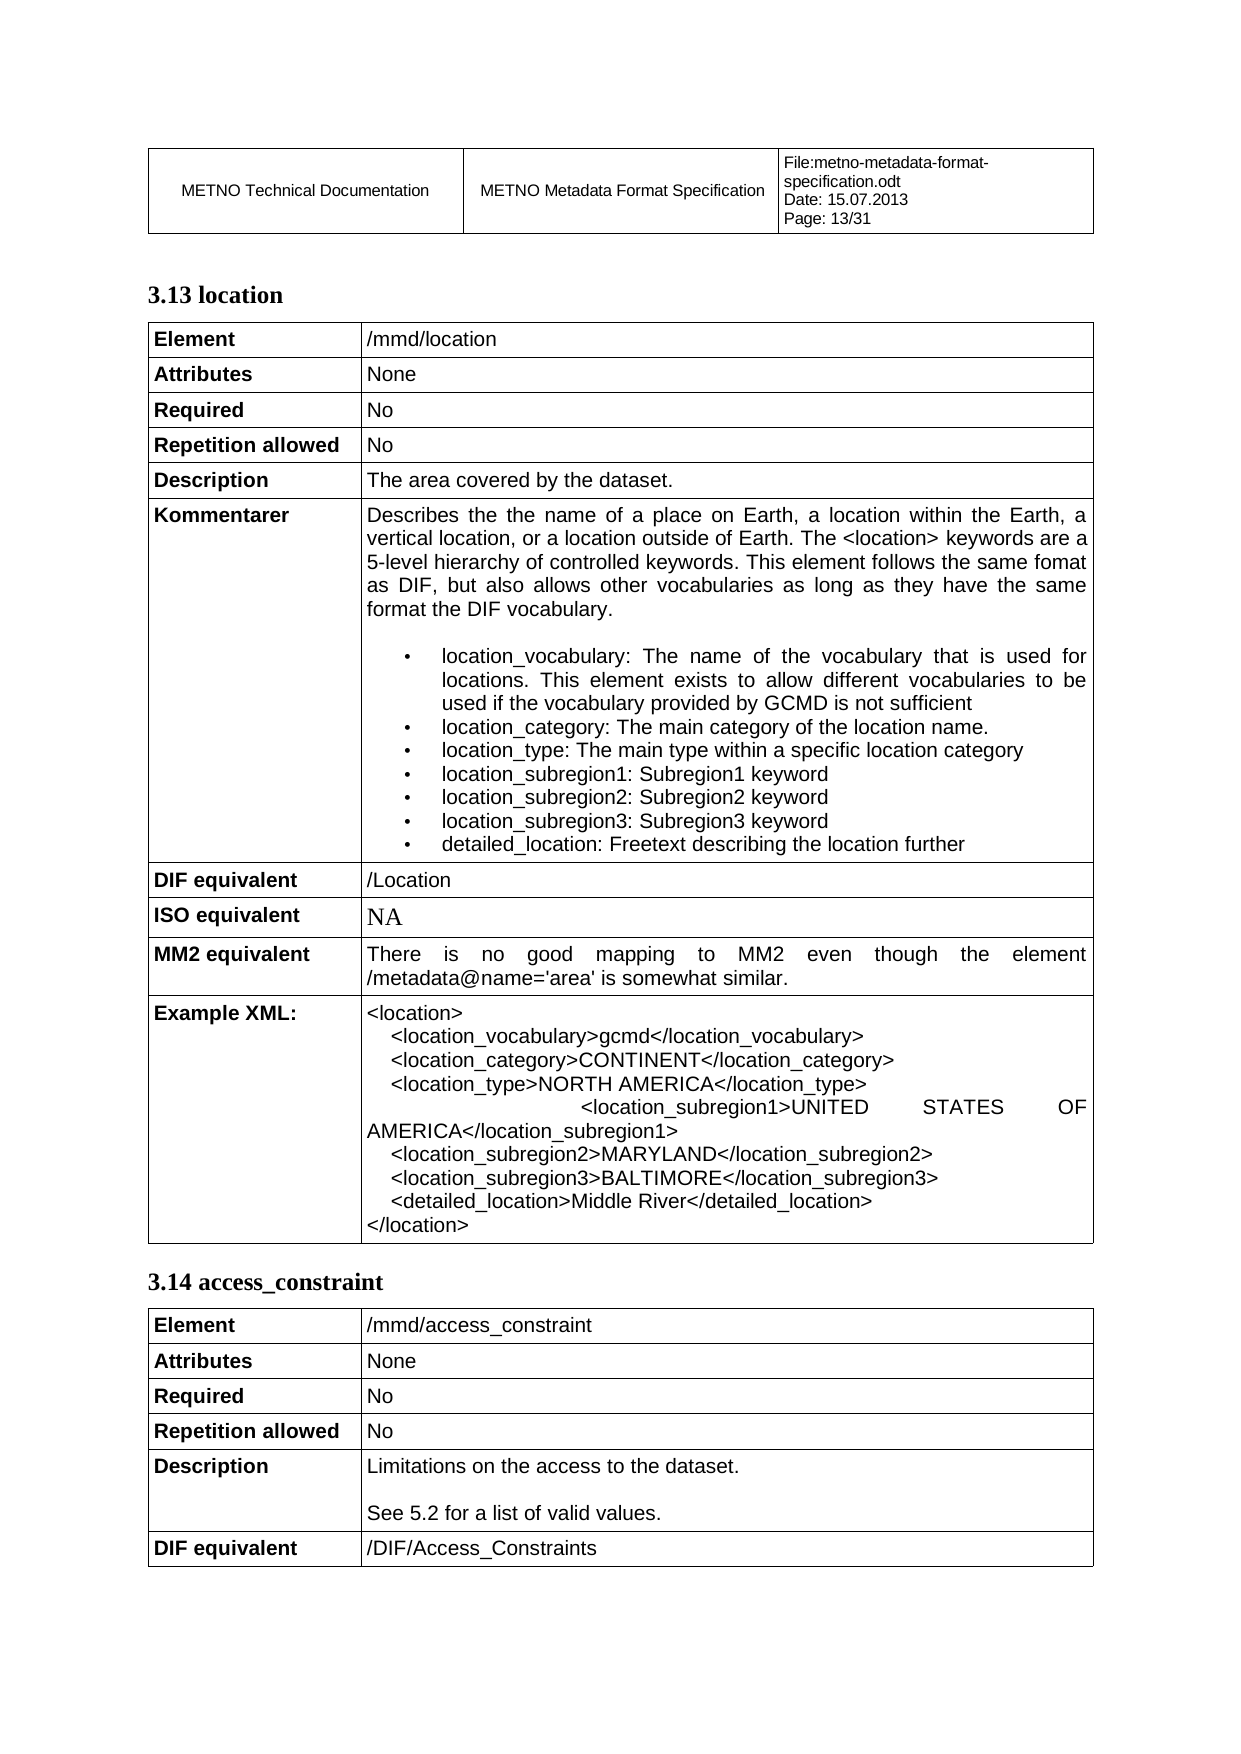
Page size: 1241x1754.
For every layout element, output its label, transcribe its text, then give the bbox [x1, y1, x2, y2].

table_cell Example XML: [149, 996, 361, 1243]
table_cell MM2 equivalent [149, 938, 361, 995]
table_header Element [149, 1309, 361, 1343]
table_header /mmd/access_constraint [362, 1309, 1093, 1343]
table_cell ISO equivalent [149, 898, 361, 937]
subtitle location [148, 281, 1093, 309]
table_cell DIF equivalent [149, 1532, 361, 1566]
table_cell Repetition allowed [149, 1414, 361, 1449]
table_cell Description [149, 463, 361, 498]
table_cell Attributes [149, 358, 361, 392]
table_cell Repetition allowed [149, 428, 361, 462]
table_cell None [362, 358, 1093, 392]
table_cell No [362, 393, 1093, 427]
table_cell Required [149, 1379, 361, 1413]
subtitle access_constraint [148, 1268, 1093, 1296]
table_cell No [362, 1379, 1093, 1413]
table_cell No [362, 1414, 1093, 1449]
table_cell Describes the the name of a place on Earth, a location within the Earth, a vertical location, or a location outside of Earth. The <location> keywords are a 5-level hierarchy of controlled keywords. This element follows the same fomat as DIF, but also allows other vocabularies as long as they have the same format the DIF vocabulary. location_vocabulary: The name of the vocabulary that is used for locations. This element exists to allow different vocabularies to be used if the vocabulary provided by GCMD is not sufficient location_category: The main category of the location name. location_type: The main type within a specific location category location_subregion1: Subregion1 keyword location_subregion2: Subregion2 keyword location_subregion3: Subregion3 keyword detailed_location: Freetext describing the location further [362, 499, 1093, 862]
table_header /mmd/location [362, 323, 1093, 357]
table_cell Attributes [149, 1344, 361, 1378]
table_header Element [149, 323, 361, 357]
table_cell There is no good mapping to MM2 even though the element /metadata@name='area' is somewhat similar. [362, 938, 1093, 995]
table_cell NA [362, 898, 1093, 937]
table_cell /Location [362, 863, 1093, 897]
table_cell Limitations on the access to the dataset. See 5.2 for a list of valid values. [362, 1450, 1093, 1531]
table_cell <location> <location_vocabulary>gcmd</location_vocabulary> <location_category>CONTINENT</location_category> <location_type>NORTH AMERICA</location_type> <location_subregion1>UNITED STATES OF AMERICA</location_subregion1> <location_subregion2>MARYLAND</location_subregion2> <location_subregion3>BALTIMORE</location_subregion3> <detailed_location>Middle River</detailed_location> </location> [362, 996, 1093, 1243]
table_cell None [362, 1344, 1093, 1378]
table_cell Description [149, 1450, 361, 1531]
table_cell /DIF/Access_Constraints [362, 1532, 1093, 1566]
table_cell DIF equivalent [149, 863, 361, 897]
table_cell Required [149, 393, 361, 427]
table_cell The area covered by the dataset. [362, 463, 1093, 498]
table_cell Kommentarer [149, 499, 361, 862]
table_cell No [362, 428, 1093, 462]
